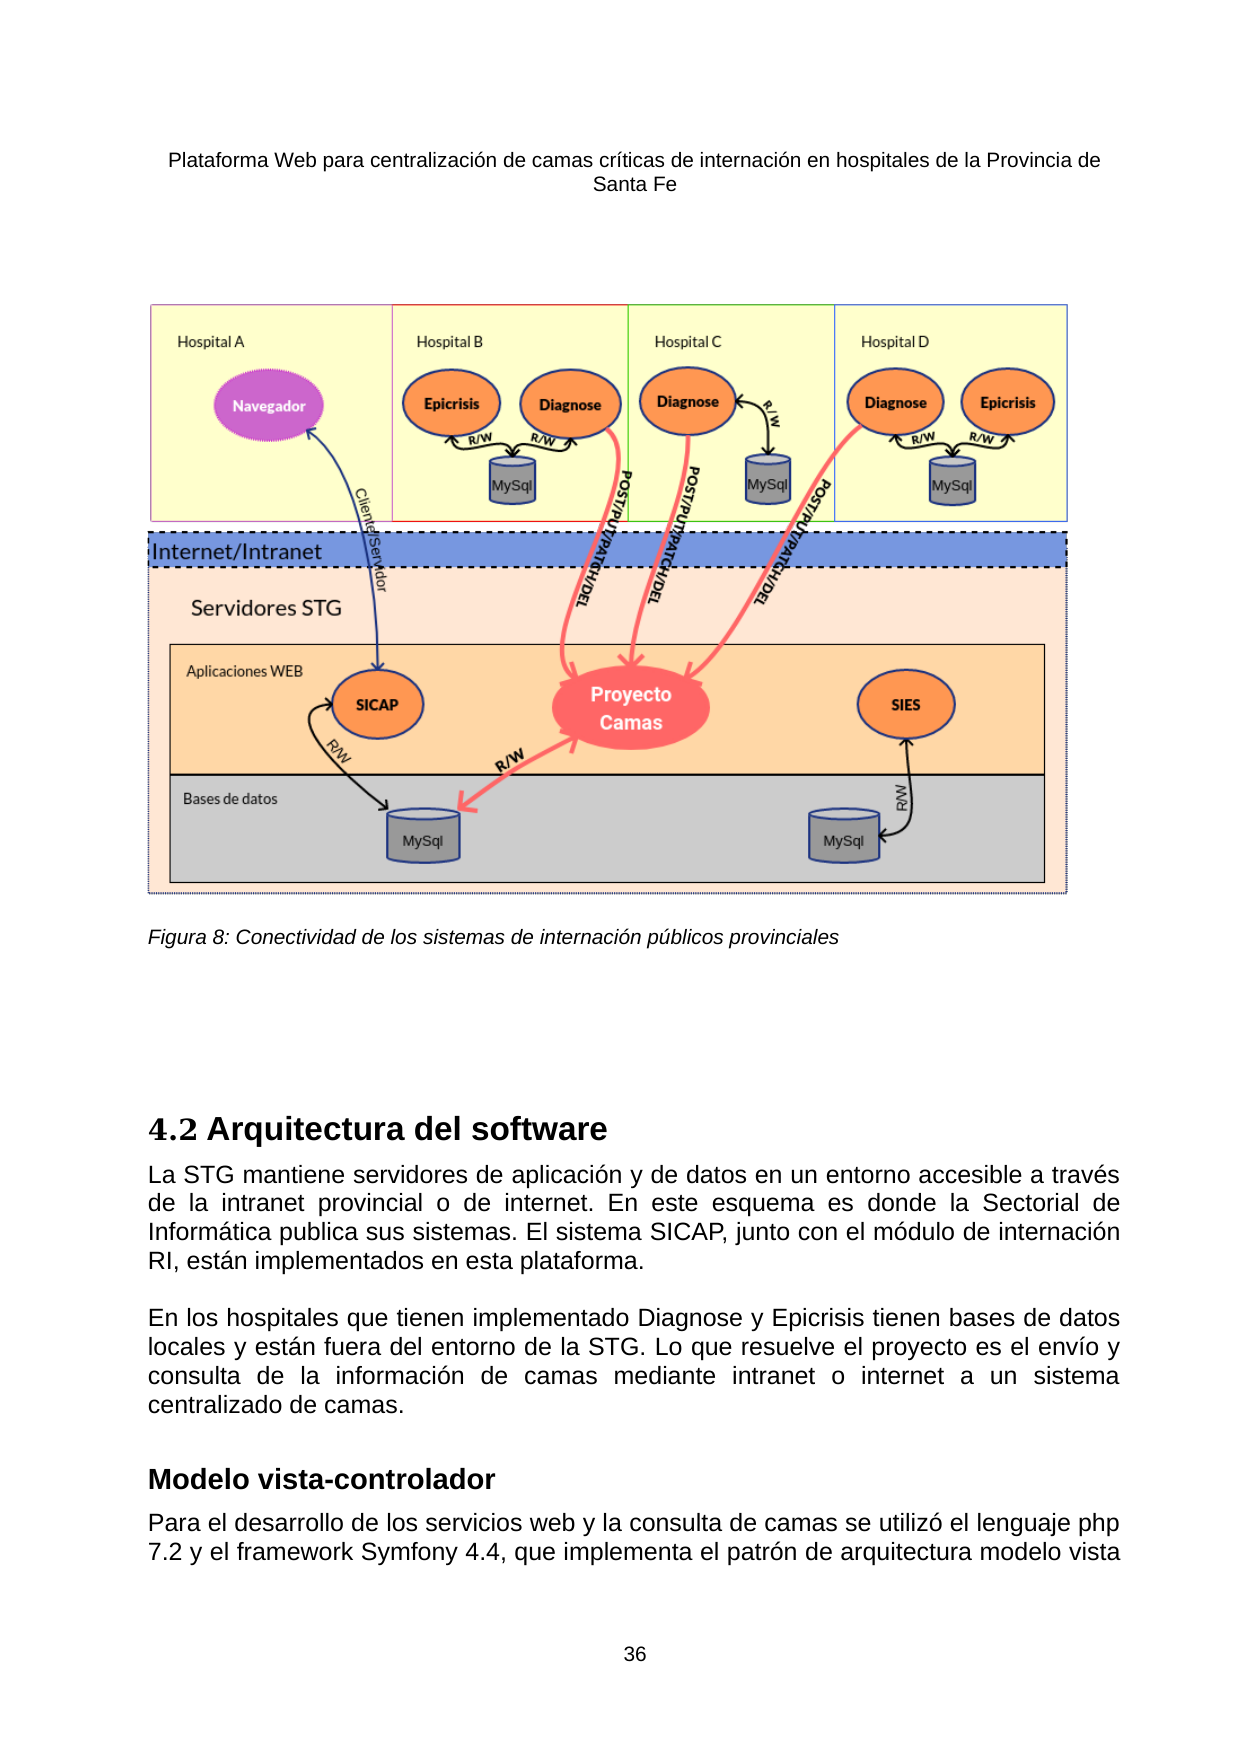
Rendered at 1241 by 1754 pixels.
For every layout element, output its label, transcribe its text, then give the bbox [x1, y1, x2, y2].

text La STG mantiene servidores de aplicación y de datos en un entorno accesible a través de la intranet provincial o de internet. En este esquema es donde la Sectorial de Informática publica sus sistemas. El sistema SICAP, junto con el módulo de internación RI, están implementados en esta plataforma. [148, 1159, 1122, 1274]
text En los hospitales que tienen implementado Diagnose y Epicrisis tienen bases de datos locales y están fuera del entorno de la STG. Lo que resuelve el proyecto es el envío y consulta de la información de camas mediante intranet o internet a un sistema centralizado de camas. [148, 1303, 1122, 1418]
picture [147, 249, 1123, 926]
text Para el desarrollo de los servicios web y la consulta de camas se utilizó el lenguaje php 7.2 y el framework Symfony 4.4, que implementa el patrón de arquitectura modelo vista [148, 1508, 1122, 1565]
subtitle 4.2 Arquitectura del software [148, 1109, 1122, 1147]
subtitle Modelo vista-controlador [148, 1462, 1122, 1495]
text Figura 8: Conectividad de los sistemas de internación públicos provinciales [148, 926, 1122, 949]
